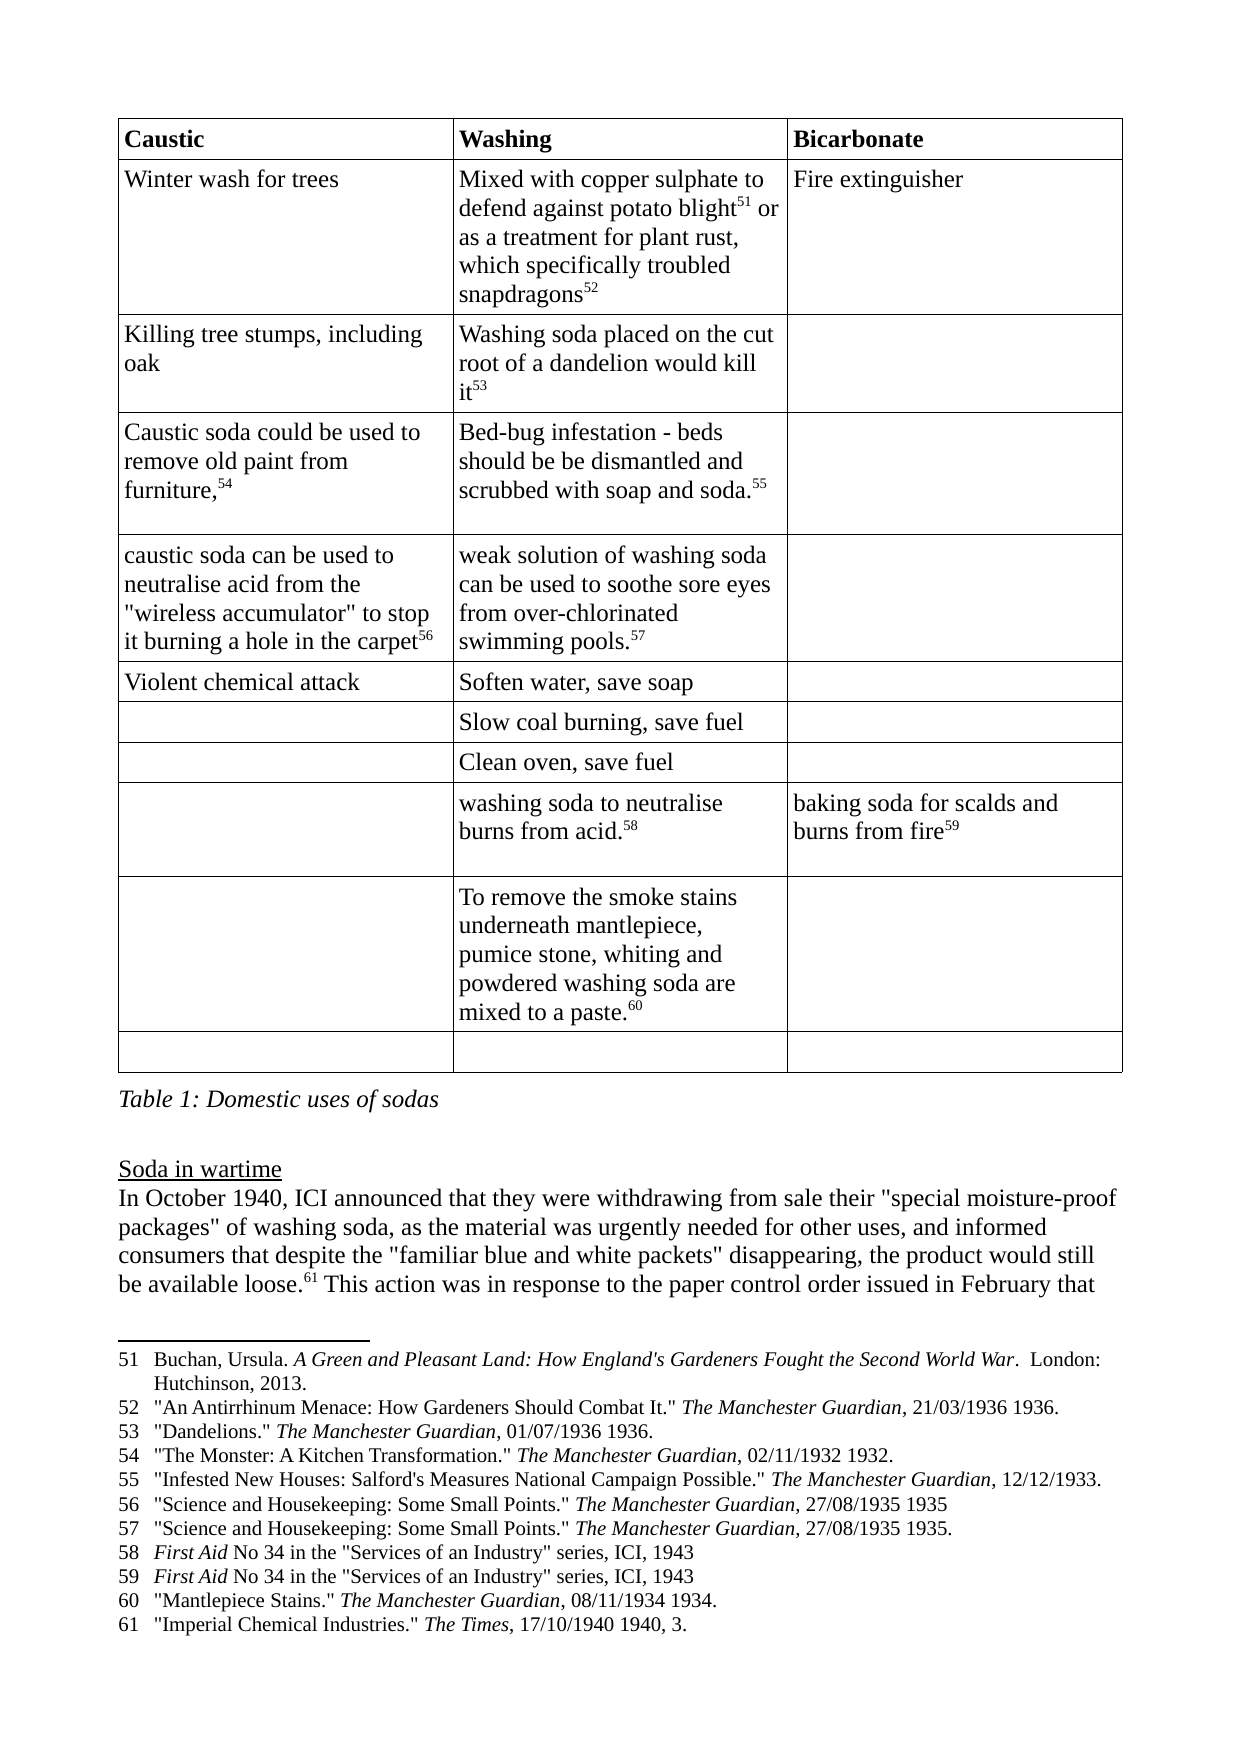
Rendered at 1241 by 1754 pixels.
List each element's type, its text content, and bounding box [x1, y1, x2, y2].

table_cell [788, 662, 1122, 701]
table_cell washing soda to neutralise burns from acid. [454, 783, 787, 876]
text "Imperial Chemical Industries." The Times, 17/10/1940 1940, 3. [118, 1612, 1122, 1636]
table_cell [788, 743, 1122, 782]
table_cell baking soda for scalds and burns from fire [788, 783, 1122, 876]
table_cell [119, 743, 453, 782]
table_header Bicarbonate [788, 119, 1122, 158]
table_cell Violent chemical attack [119, 662, 453, 701]
table_cell [788, 702, 1122, 742]
table_cell Caustic soda could be used to remove old paint from furniture, [119, 413, 453, 534]
text In October 1940, ICI announced that they were withdrawing from sale their "special moisture-proof packages" of washing soda, as the material was urgently needed for other uses, and informed consumers that despite the "familiar blue and white packets" disappearing, the product would still be available loose. This action was in response to the paper control order issued in February that [118, 1183, 1122, 1298]
table_cell Clean oven, save fuel [454, 743, 787, 782]
table_cell [119, 783, 453, 876]
table_cell weak solution of washing soda can be used to soothe sore eyes from over-chlorinated swimming pools. [454, 535, 787, 661]
table_cell Mixed with copper sulphate to defend against potato blight or as a treatment for plant rust, which specifically troubled snapdragons [454, 160, 787, 314]
table_cell [788, 1032, 1122, 1072]
table_cell [788, 315, 1122, 412]
table_cell Killing tree stumps, including oak [119, 315, 453, 412]
table_cell Bed-bug infestation - beds should be be dismantled and scrubbed with soap and soda. [454, 413, 787, 534]
table_cell [454, 1032, 787, 1072]
table_cell [119, 702, 453, 742]
table_cell [788, 877, 1122, 1031]
table_cell Slow coal burning, save fuel [454, 702, 787, 742]
table_cell [119, 1032, 453, 1072]
table_cell caustic soda can be used to neutralise acid from the "wireless accumulator" to stop it burning a hole in the carpet [119, 535, 453, 661]
table_cell Fire extinguisher [788, 160, 1122, 314]
table_cell To remove the smoke stains underneath mantlepiece, pumice stone, whiting and powdered washing soda are mixed to a paste. [454, 877, 787, 1031]
table_header Caustic [119, 119, 453, 158]
table_header Washing [454, 119, 787, 158]
text Table 1: Domestic uses of sodas [118, 1084, 1122, 1113]
table_cell Washing soda placed on the cut root of a dandelion would kill it [454, 315, 787, 412]
text Soda in wartime [118, 1154, 1122, 1183]
table_cell [119, 877, 453, 1031]
table_cell [788, 535, 1122, 661]
table_cell Soften water, save soap [454, 662, 787, 701]
table_cell [788, 413, 1122, 534]
table_cell Winter wash for trees [119, 160, 453, 314]
